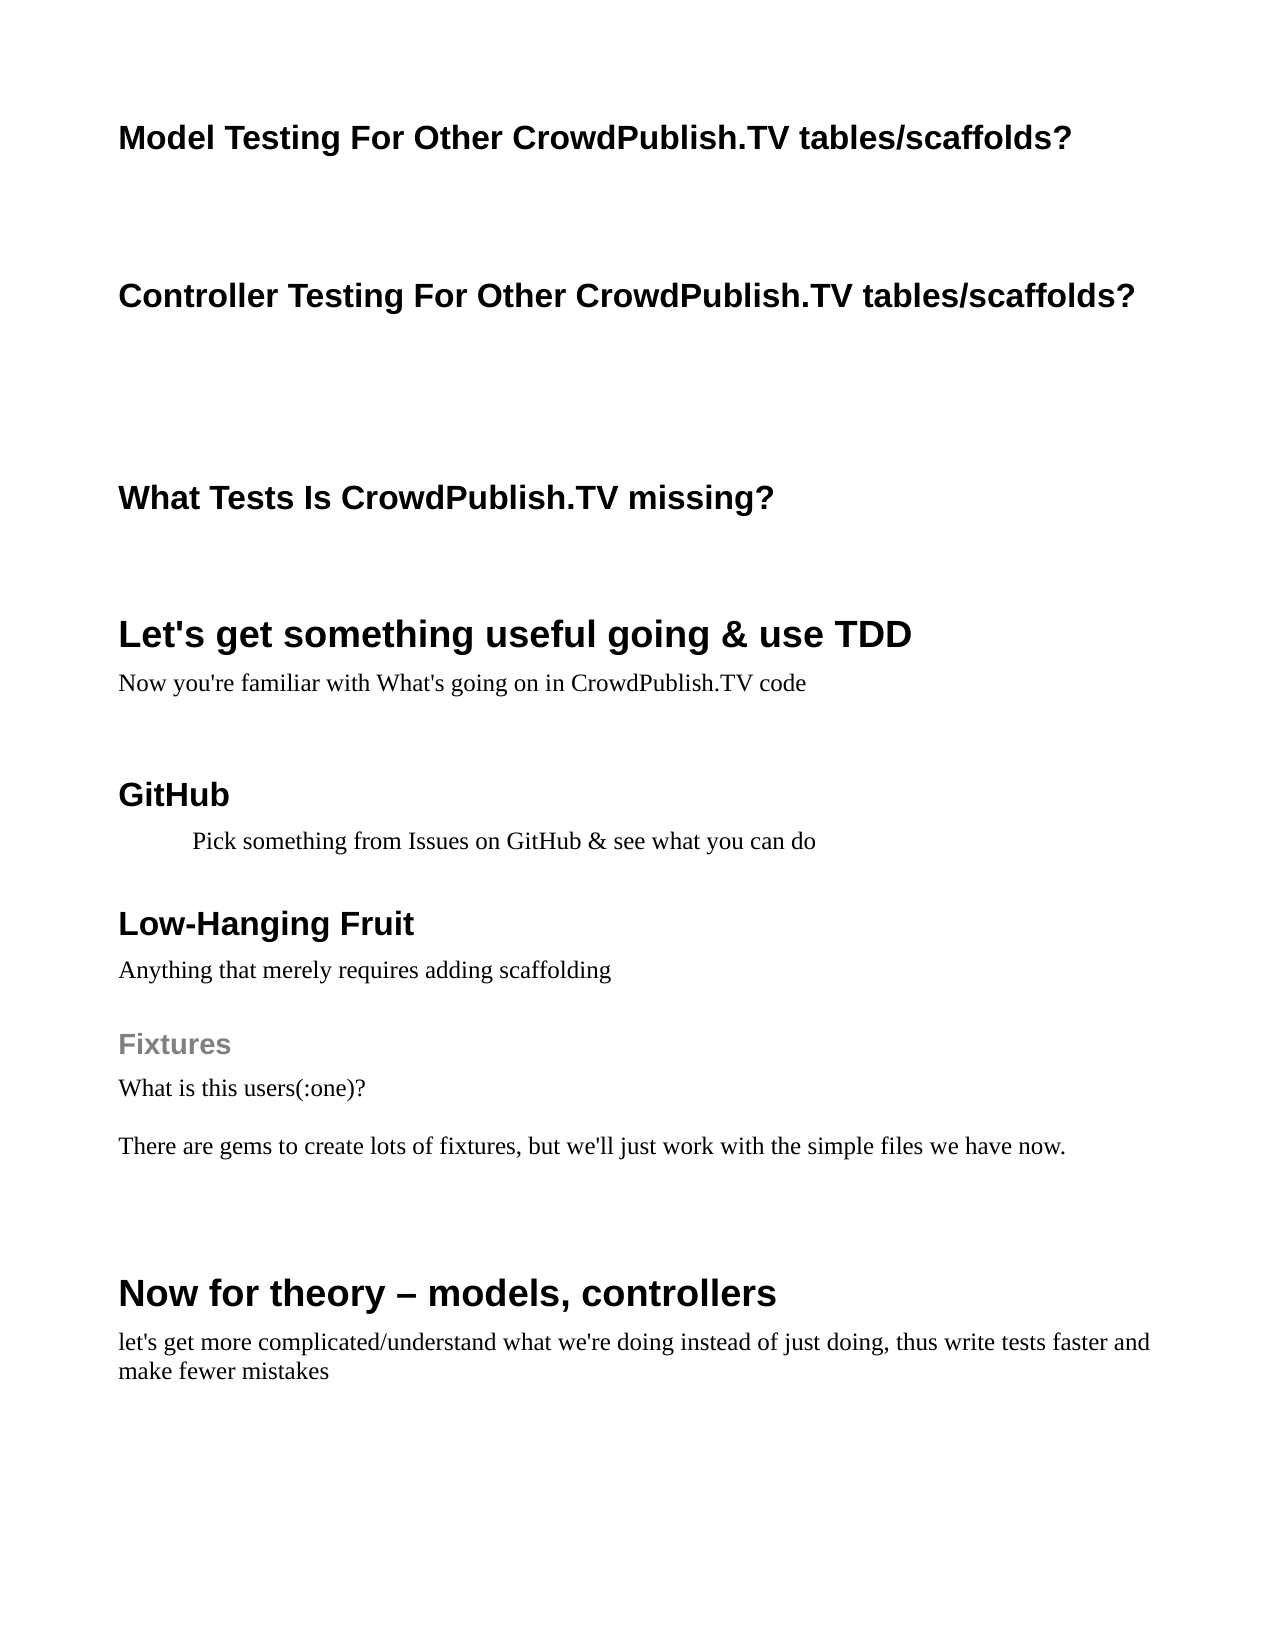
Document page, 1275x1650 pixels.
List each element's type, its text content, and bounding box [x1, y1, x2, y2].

subtitle Now for theory – models, controllers [118, 1271, 1157, 1314]
subtitle Low-Hanging Fruit [118, 904, 1157, 943]
text Anything that merely requires adding scaffolding [118, 955, 1157, 984]
subtitle Fixtures [118, 1027, 1157, 1061]
text There are gems to create lots of fixtures, but we'll just work with the simple files we have now. [118, 1131, 1157, 1160]
subtitle What Tests Is CrowdPublish.TV missing? [118, 478, 1157, 516]
text Now you're familiar with What's going on in CrowdPublish.TV code [118, 668, 1157, 696]
text Pick something from Issues on GitHub & see what you can do [118, 826, 1157, 854]
subtitle Model Testing For Other CrowdPublish.TV tables/scaffolds? [118, 118, 1157, 157]
text What is this users(:one)? [118, 1073, 1157, 1102]
subtitle Controller Testing For Other CrowdPublish.TV tables/scaffolds? [118, 276, 1157, 315]
subtitle GitHub [118, 775, 1157, 813]
text let's get more complicated/understand what we're doing instead of just doing, thus write tests faster and make fewer mistakes [118, 1327, 1157, 1384]
subtitle Let's get something useful going & use TDD [118, 611, 1157, 655]
